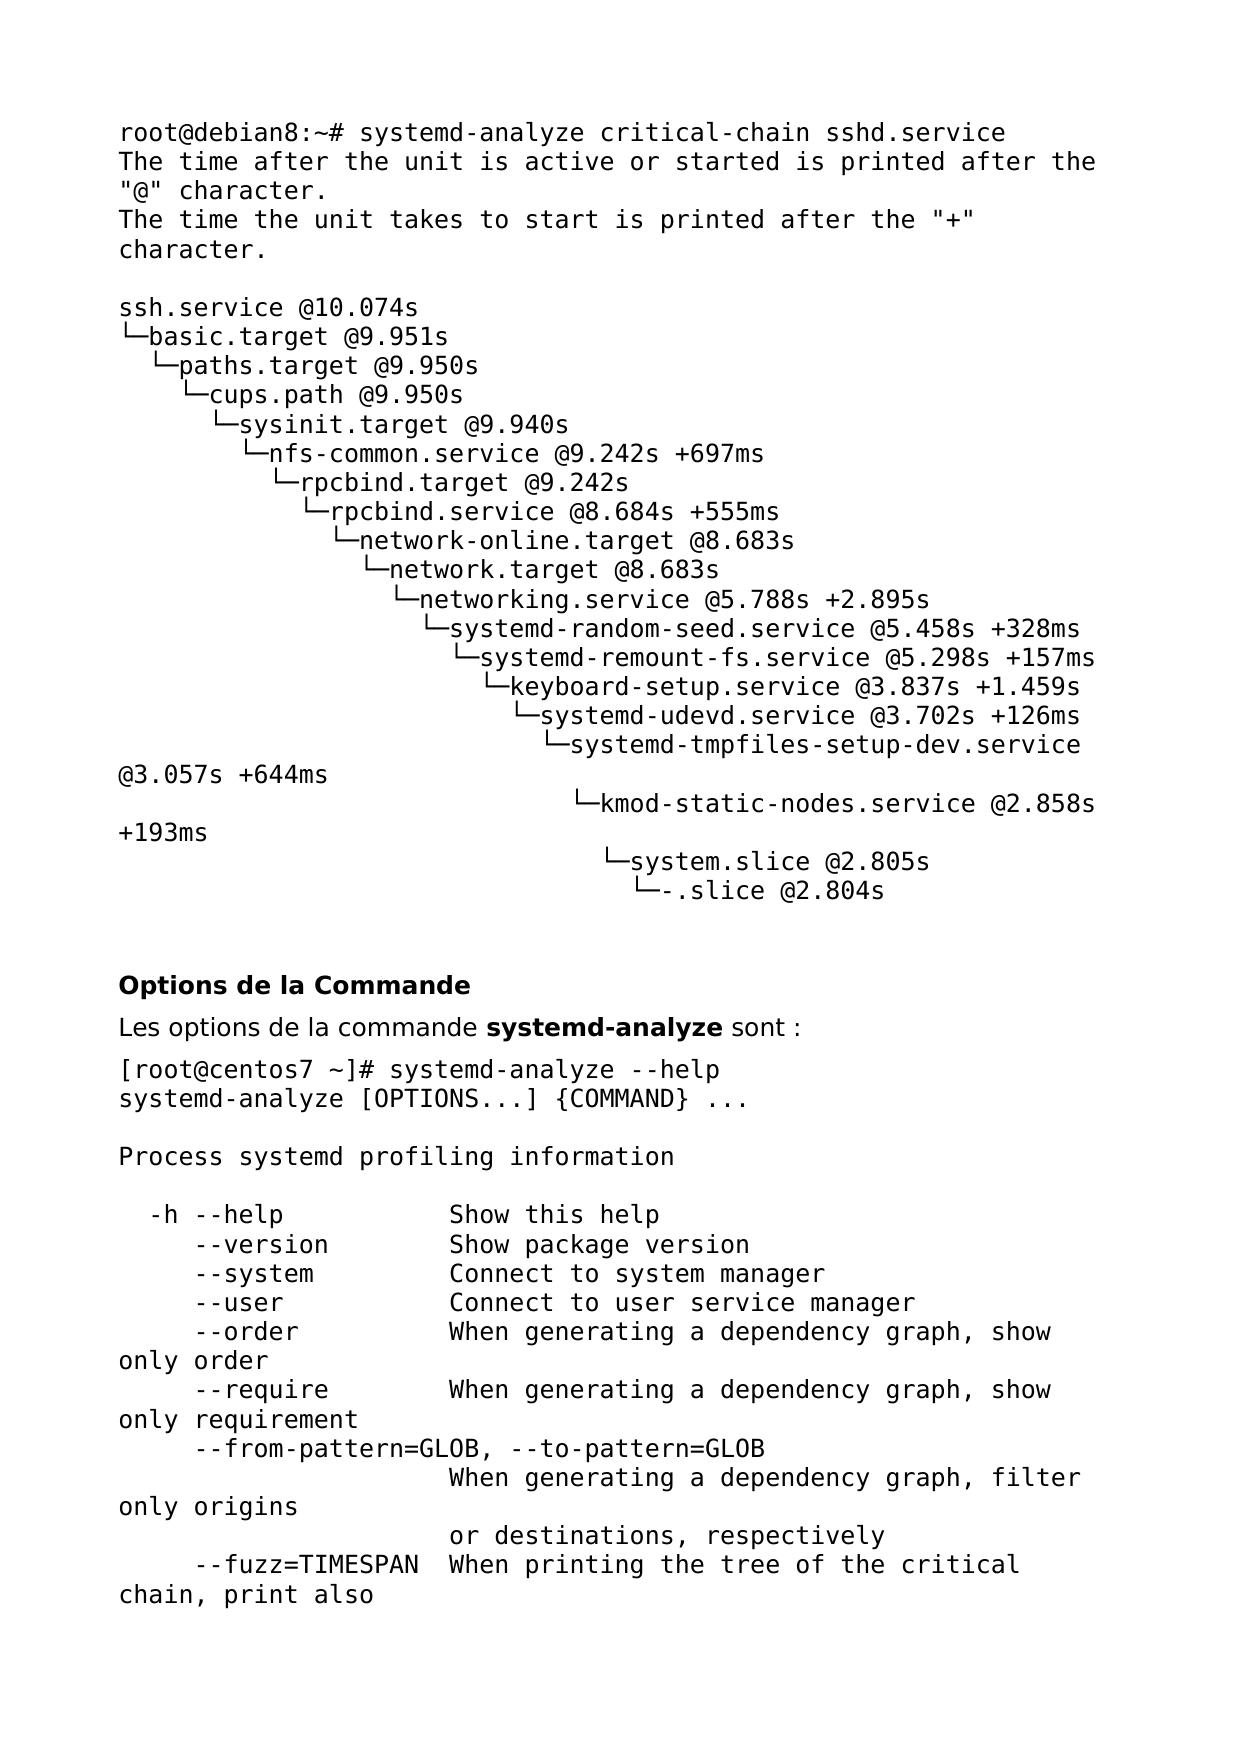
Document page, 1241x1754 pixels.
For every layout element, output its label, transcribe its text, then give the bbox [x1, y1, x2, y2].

text root@debian8:~# systemd-analyze critical-chain sshd.service The time after the unit is active or started is printed after the "@" character. The time the unit takes to start is printed after the "+" character. ssh.service @10.074s └─basic.target @9.951s └─paths.target @9.950s └─cups.path @9.950s └─sysinit.target @9.940s └─nfs-common.service @9.242s +697ms └─rpcbind.target @9.242s └─rpcbind.service @8.684s +555ms └─network-online.target @8.683s └─network.target @8.683s └─networking.service @5.788s +2.895s └─systemd-random-seed.service @5.458s +328ms └─systemd-remount-fs.service @5.298s +157ms └─keyboard-setup.service @3.837s +1.459s └─systemd-udevd.service @3.702s +126ms └─systemd-tmpfiles-setup-dev.service @3.057s +644ms └─kmod-static-nodes.service @2.858s +193ms └─system.slice @2.805s └─-.slice @2.804s [118, 118, 1122, 935]
text [root@centos7 ~]# systemd-analyze --help systemd-analyze [OPTIONS...] {COMMAND} ... Process systemd profiling information -h --help Show this help --version Show package version --system Connect to system manager --user Connect to user service manager --order When generating a dependency graph, show only order --require When generating a dependency graph, show only requirement --from-pattern=GLOB, --to-pattern=GLOB When generating a dependency graph, filter only origins or destinations, respectively --fuzz=TIMESPAN When printing the tree of the critical chain, print also [118, 1055, 1122, 1609]
text Les options de la commande systemd-analyze sont : [118, 1013, 1122, 1042]
subtitle Options de la Commande [118, 972, 1122, 1001]
